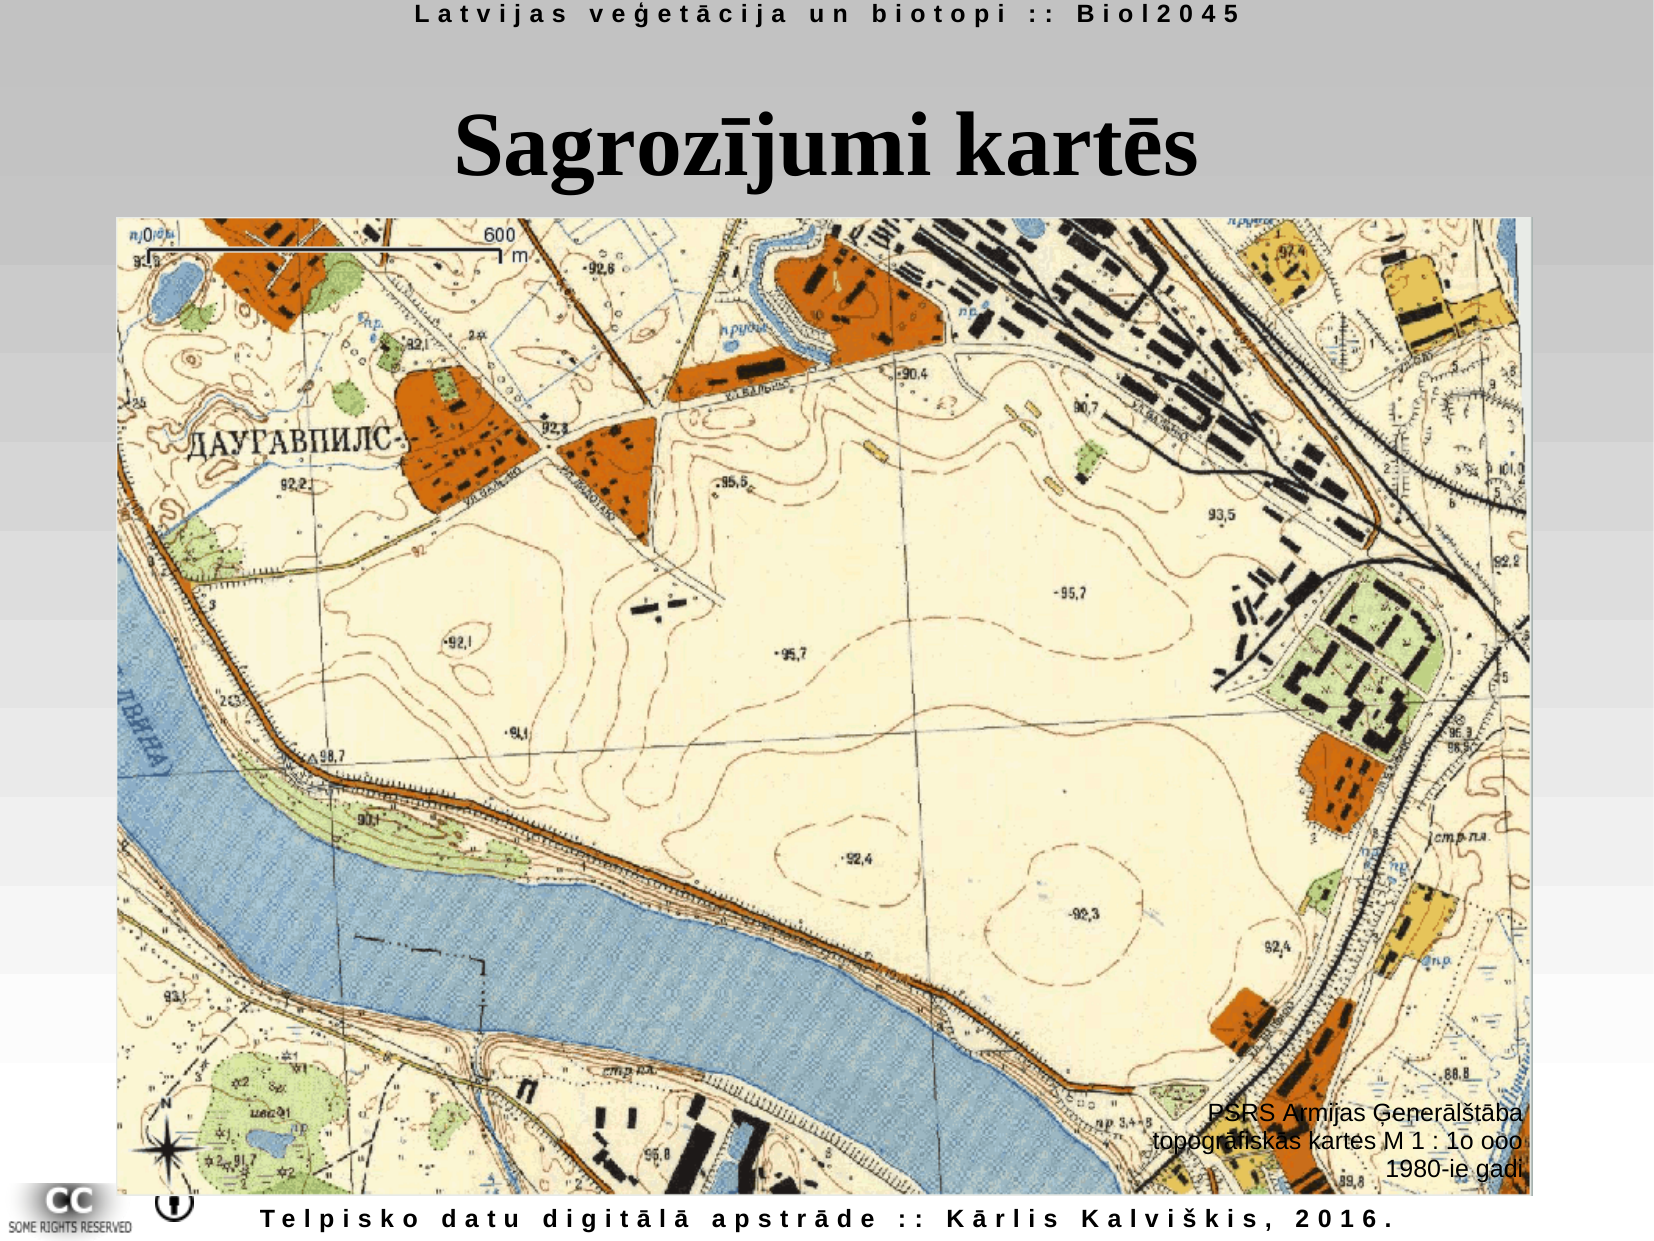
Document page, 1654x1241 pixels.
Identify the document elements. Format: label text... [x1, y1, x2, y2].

picture [0, 217, 1654, 1241]
title Sagrozījumi kartēs [0, 1, 1654, 287]
text_box PSRS Armijas Ģenerālštāba topogrāfiskās kartes M 1 : 1o ooo 1980-ie gadi [1152, 1098, 1524, 1183]
